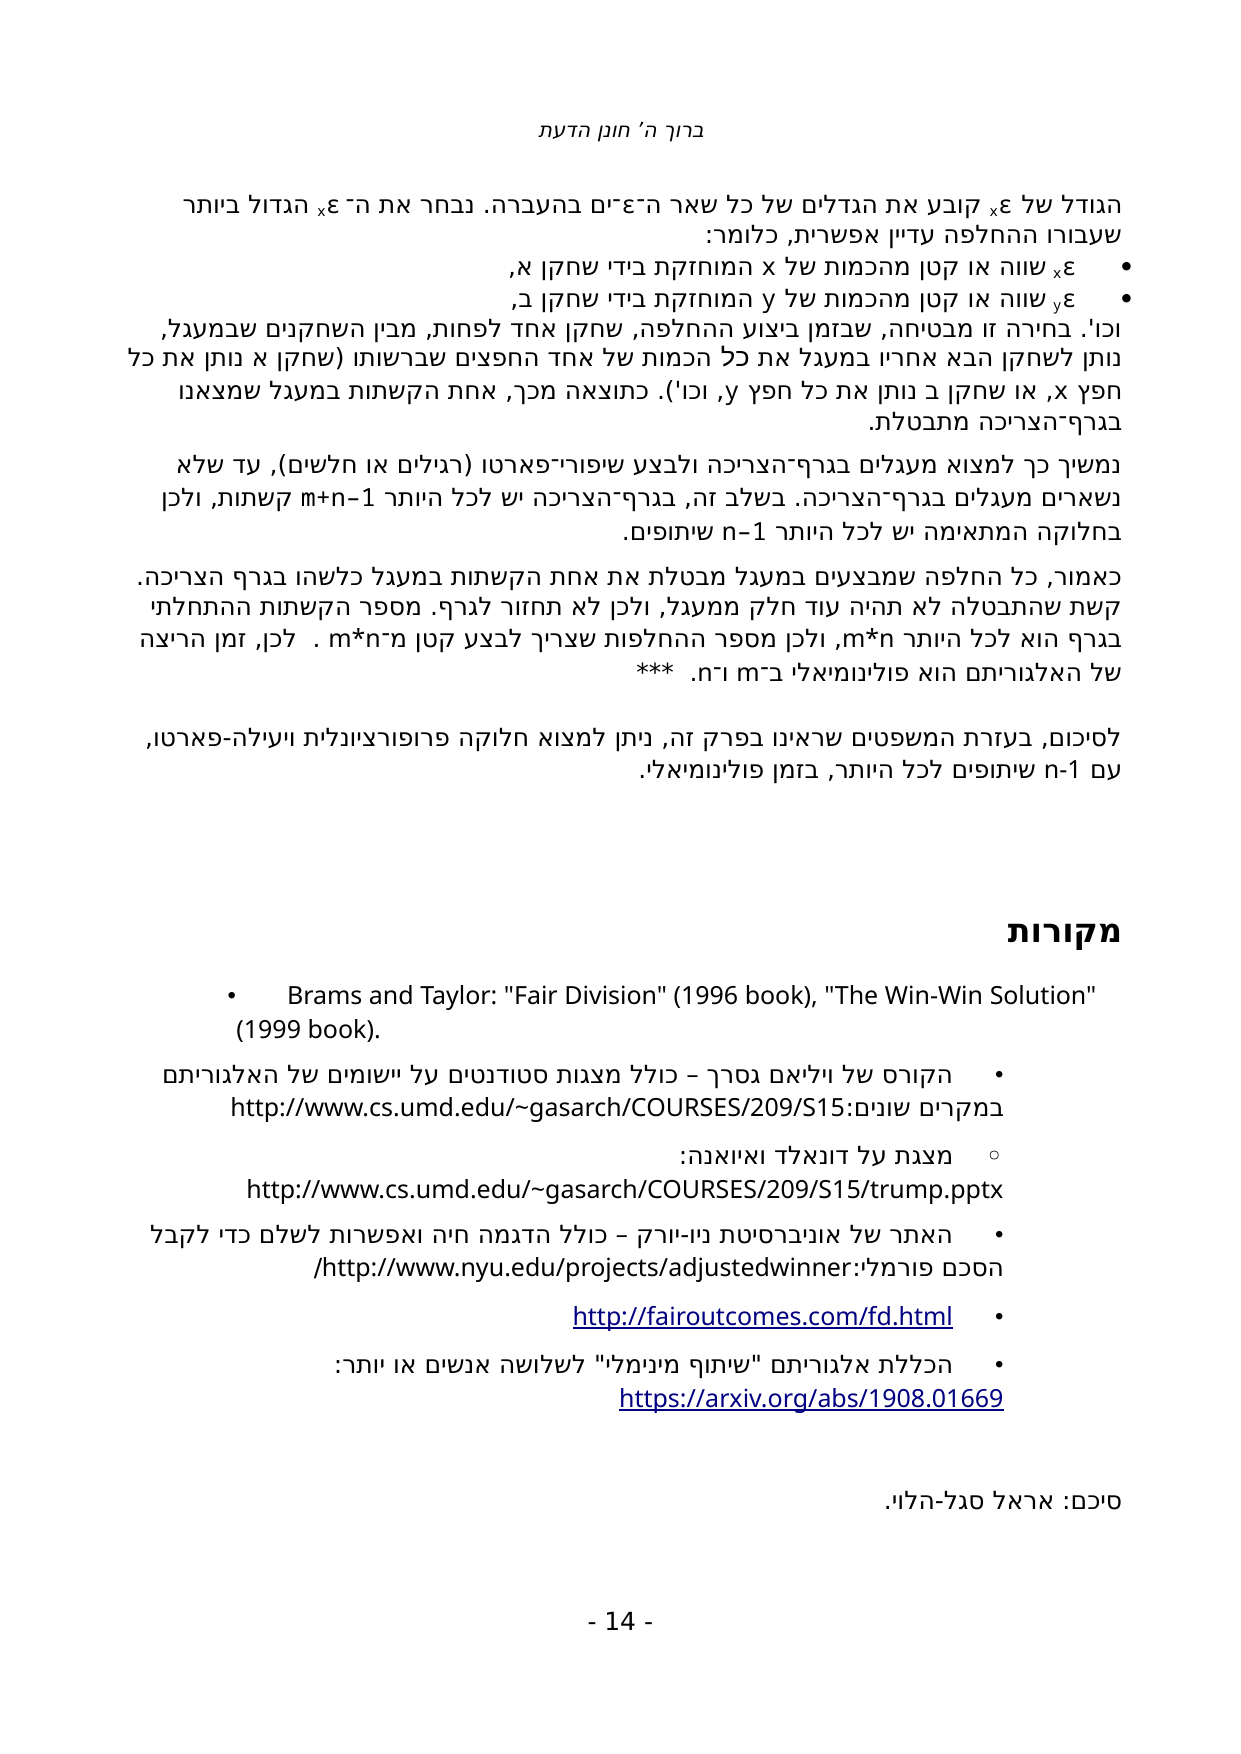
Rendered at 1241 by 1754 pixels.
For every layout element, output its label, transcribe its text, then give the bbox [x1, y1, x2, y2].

list yε שווה או קטן מהכמות של y המוחזקת בידי שחקן ב, [118, 282, 1122, 314]
list הכללת אלגוריתם "שיתוף מינימלי" לשלושה אנשים או יותר: https://arxiv.org/abs/1908.01669 [118, 1347, 1004, 1415]
list Brams and Taylor: "Fair Division" (1996 book), "The Win-Win Solution" (1999 book). [236, 977, 1122, 1046]
list האתר של אוניברסיטת ניו-יורק – כולל הדגמה חיה ואפשרות לשלם כדי לקבל הסכם פורמלי:http://www.nyu.edu/projects/adjustedwinner/ [118, 1220, 1004, 1284]
list הקורס של ויליאם גסרך – כולל מצגות סטודנטים על יישומים של האלגוריתם במקרים שונים:http://www.cs.umd.edu/~gasarch/COURSES/209/S15 [118, 1060, 1004, 1123]
list מצגת על דונאלד ואיואנה: http://www.cs.umd.edu/~gasarch/COURSES/209/S15/trump.pptx [118, 1138, 1004, 1206]
list xε שווה או קטן מהכמות של x המוחזקת בידי שחקן א, [118, 250, 1122, 282]
subtitle מקורות [118, 912, 1122, 951]
text הגודל של xε קובע את הגדלים של כל שאר ה־ε־ים בהעברה. נבחר את ה־ xε הגדול ביותר שעבורו ההחלפה עדיין אפשרית, כלומר: [118, 186, 1122, 250]
text וכו'. בחירה זו מבטיחה, שבזמן ביצוע ההחלפה, שחקן אחד לפחות, מבין השחקנים שבמעגל, נותן לשחקן הבא אחריו במעגל את כל הכמות של אחד החפצים שברשותו (שחקן א נותן את כל חפץ x, או שחקן ב נותן את כל חפץ y, וכו'). כתוצאה מכך, אחת הקשתות במעגל שמצאנו בגרף־הצריכה מתבטלת. [118, 314, 1122, 436]
text כאמור, כל החלפה שמבצעים במעגל מבטלת את אחת הקשתות במעגל כלשהו בגרף הצריכה. קשת שהתבטלה לא תהיה עוד חלק ממעגל, ולכן לא תחזור לגרף. מספר הקשתות ההתחלתי בגרף הוא לכל היותר m*n, ולכן מספר ההחלפות שצריך לבצע קטן מ־m*n . לכן, זמן הריצה של האלגוריתם הוא פולינומיאלי ב־m ו־n. *** [118, 562, 1122, 689]
list http://fairoutcomes.com/fd.html [118, 1298, 1004, 1332]
text לסיכום, בעזרת המשפטים שראינו בפרק זה, ניתן למצוא חלוקה פרופורציונלית ויעילה-פארטו, עם n-1 שיתופים לכל היותר, בזמן פולינומיאלי. [118, 723, 1122, 786]
text סיכם: אראל סגל-הלוי. [118, 1486, 1122, 1516]
text נמשיך כך למצוא מעגלים בגרף־הצריכה ולבצע שיפורי־פארטו (רגילים או חלשים), עד שלא נשארים מעגלים בגרף־הצריכה. בשלב זה, בגרף־הצריכה יש לכל היותר m+n–1 קשתות, ולכן בחלוקה המתאימה יש לכל היותר n–1 שיתופים. [118, 451, 1122, 548]
